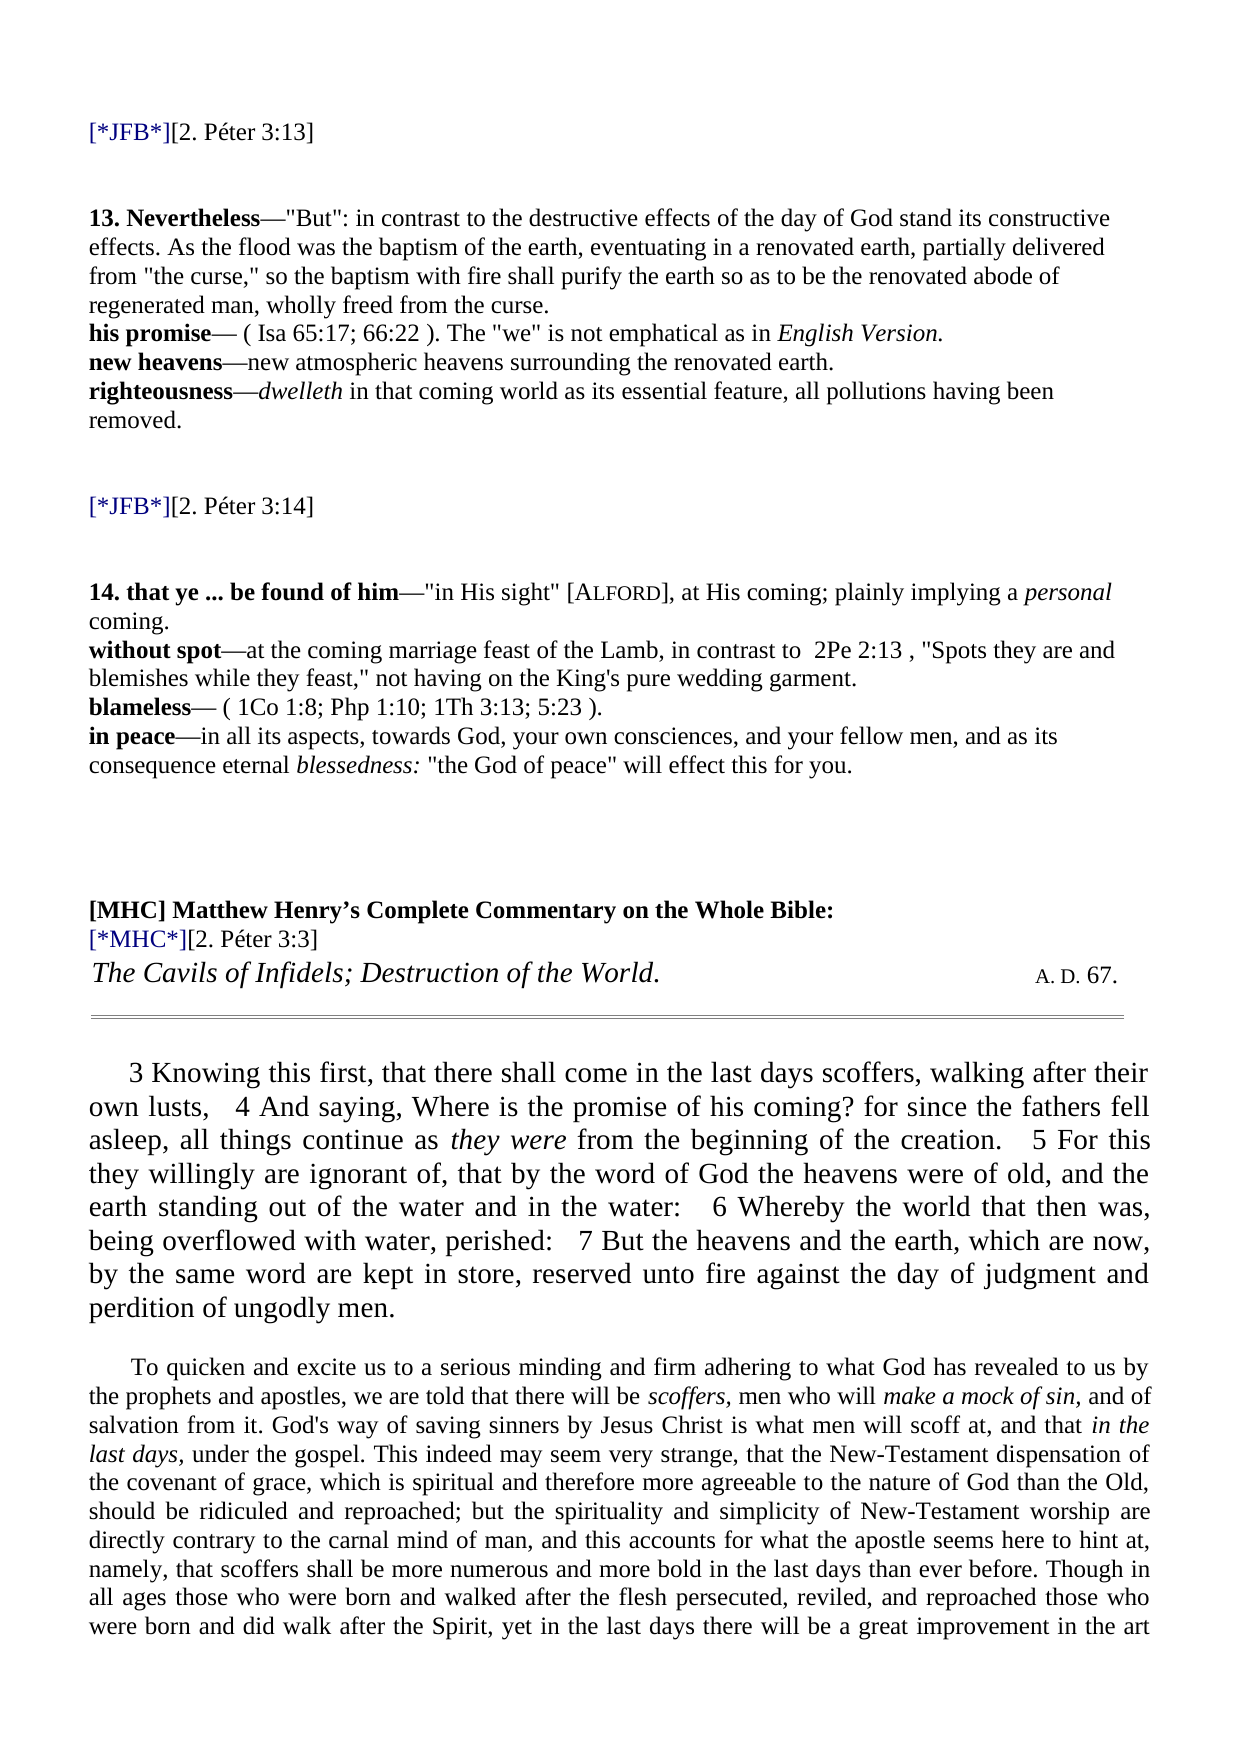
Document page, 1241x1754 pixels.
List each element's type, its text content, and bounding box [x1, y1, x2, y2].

text [*JFB*][2. Péter 3:14] 14. that ye ... be found of him—"in His sight" [ALFORD], at His coming; plainly implying a personal coming. without spot—at the coming marriage feast of the Lamb, in contrast to 2Pe 2:13 , "Spots they are and blemishes while they feast," not having on the King's pure wedding garment. blameless— ( 1Co 1:8; Php 1:10; 1Th 3:13; 5:23 ). in peace—in all its aspects, towards God, your own consciences, and your fellow men, and as its consequence eternal blessedness: "the God of peace" will effect this for you. [88, 491, 1152, 836]
text [MHC] Matthew Henry’s Complete Commentary on the Whole Bible: [88, 895, 1152, 924]
table_header The Cavils of Infidels; Destruction of the World. [89, 953, 976, 992]
table_header A. D. 67. [976, 953, 1127, 992]
text [*MHC*][2. Péter 3:3] [88, 924, 1152, 953]
text [*JFB*][2. Péter 3:13] 13. Nevertheless—"But": in contrast to the destructive effects of the day of God stand its constructive effects. As the flood was the baptism of the earth, eventuating in a renovated earth, partially delivered from "the curse," so the baptism with fire shall purify the earth so as to be the renovated abode of regenerated man, wholly freed from the curse. his promise— ( Isa 65:17; 66:22 ). The "we" is not emphatical as in English Version. new heavens—new atmospheric heavens surrounding the renovated earth. righteousness—dwelleth in that coming world as its essential feature, all pollutions having been removed. [88, 117, 1152, 491]
text 3 Knowing this first, that there shall come in the last days scoffers, walking after their own lusts, 4 And saying, Where is the promise of his coming? for since the fathers fell asleep, all things continue as they were from the beginning of the creation. 5 For this they willingly are ignorant of, that by the word of God the heavens were of old, and the earth standing out of the water and in the water: 6 Whereby the world that then was, being overflowed with water, perished: 7 But the heavens and the earth, which are now, by the same word are kept in store, reserved unto fire against the day of judgment and perdition of ungodly men. To quicken and excite us to a serious minding and firm adhering to what God has revealed to us by the prophets and apostles, we are told that there will be scoffers, men who will make a mock of sin, and of salvation from it. God's way of saving sinners by Jesus Christ is what men will scoff at, and that in the last days, under the gospel. This indeed may seem very strange, that the New-Testament dispensation of the covenant of grace, which is spiritual and therefore more agreeable to the nature of God than the Old, should be ridiculed and reproached; but the spirituality and simplicity of New-Testament worship are directly contrary to the carnal mind of man, and this accounts for what the apostle seems here to hint at, namely, that scoffers shall be more numerous and more bold in the last days than ever before. Though in all ages those who were born and walked after the flesh persecuted, reviled, and reproached those who were born and did walk after the Spirit, yet in the last days there will be a great improvement in the art [88, 1027, 1152, 1640]
table_cell [89, 992, 1127, 1027]
text [88, 88, 1152, 117]
table_header [1127, 953, 1152, 992]
table_cell [1127, 992, 1152, 1027]
